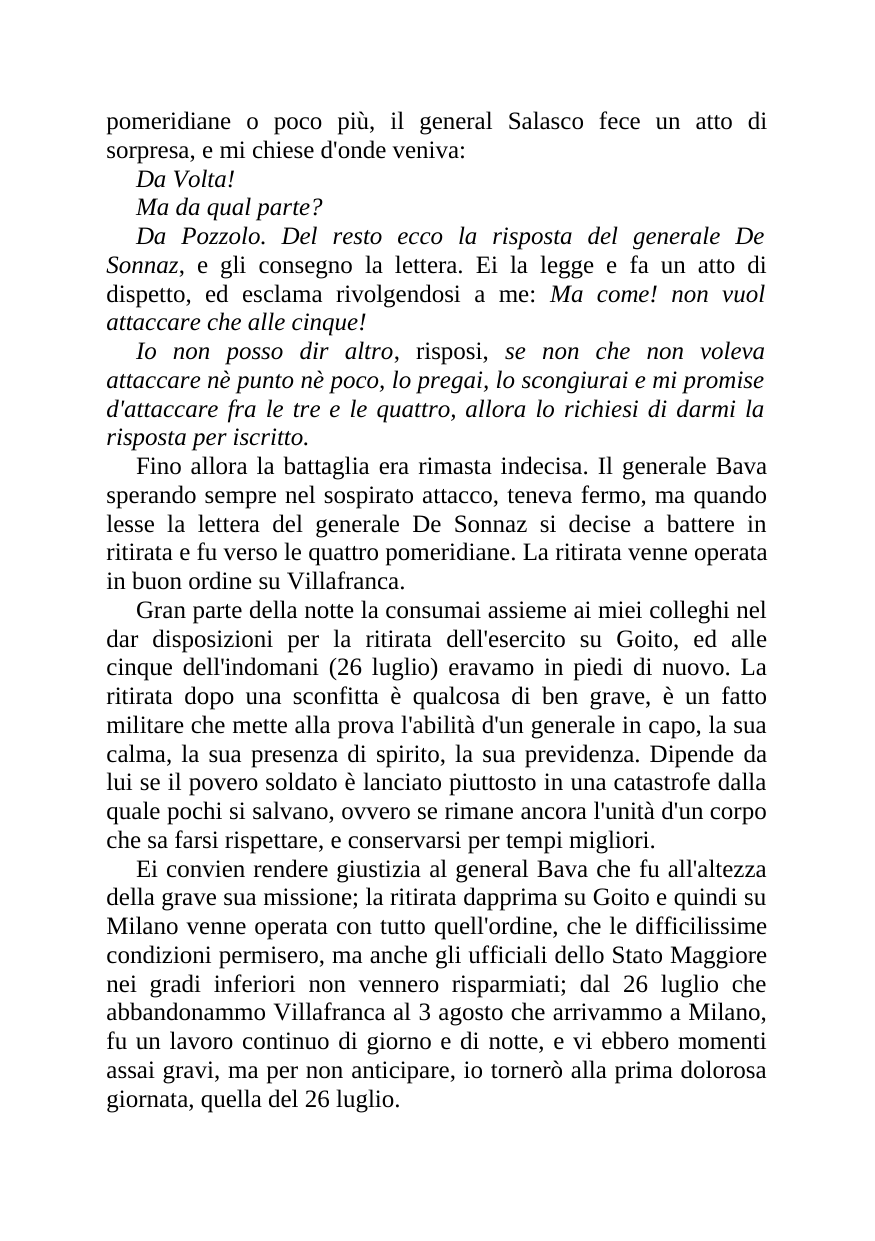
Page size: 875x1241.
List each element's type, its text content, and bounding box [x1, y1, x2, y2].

text Fino allora la battaglia era rimasta indecisa. Il generale Bava sperando sempre nel sospirato attacco, teneva fermo, ma quando lesse la lettera del generale De Sonnaz si decise a battere in ritirata e fu verso le quattro pomeridiane. La ritirata venne operata in buon ordine su Villafranca. [106, 451, 768, 595]
text Da Volta! [106, 164, 768, 192]
text Io non posso dir altro, risposi, se non che non voleva attaccare nè punto nè poco, lo pregai, lo scongiurai e mi promise d'attaccare fra le tre e le quattro, allora lo richiesi di darmi la risposta per iscritto. [106, 336, 768, 451]
text Gran parte della notte la consumai assieme ai miei colleghi nel dar disposizioni per la ritirata dell'esercito su Goito, ed alle cinque dell'indomani (26 luglio) eravamo in piedi di nuovo. La ritirata dopo una sconfitta è qualcosa di ben grave, è un fatto militare che mette alla prova l'abilità d'un generale in capo, la sua calma, la sua presenza di spirito, la sua previdenza. Dipende da lui se il povero soldato è lanciato piuttosto in una catastrofe dalla quale pochi si salvano, ovvero se rimane ancora l'unità d'un corpo che sa farsi rispettare, e conservarsi per tempi migliori. [106, 595, 768, 854]
text pomeridiane o poco più, il general Salasco fece un atto di sorpresa, e mi chiese d'onde veniva: [106, 106, 768, 164]
text Ma da qual parte? [106, 192, 768, 221]
text Ei convien rendere giustizia al general Bava che fu all'altezza della grave sua missione; la ritirata dapprima su Goito e quindi su Milano venne operata con tutto quell'ordine, che le difficilissime condizioni permisero, ma anche gli ufficiali dello Stato Maggiore nei gradi inferiori non vennero risparmiati; dal 26 luglio che abbandonammo Villafranca al 3 agosto che arrivammo a Milano, fu un lavoro continuo di giorno e di notte, e vi ebbero momenti assai gravi, ma per non anticipare, io tornerò alla prima dolorosa giornata, quella del 26 luglio. [106, 854, 768, 1112]
text Da Pozzolo. Del resto ecco la risposta del generale De Sonnaz, e gli consegno la lettera. Ei la legge e fa un atto di dispetto, ed esclama rivolgendosi a me: Ma come! non vuol attaccare che alle cinque! [106, 221, 768, 336]
